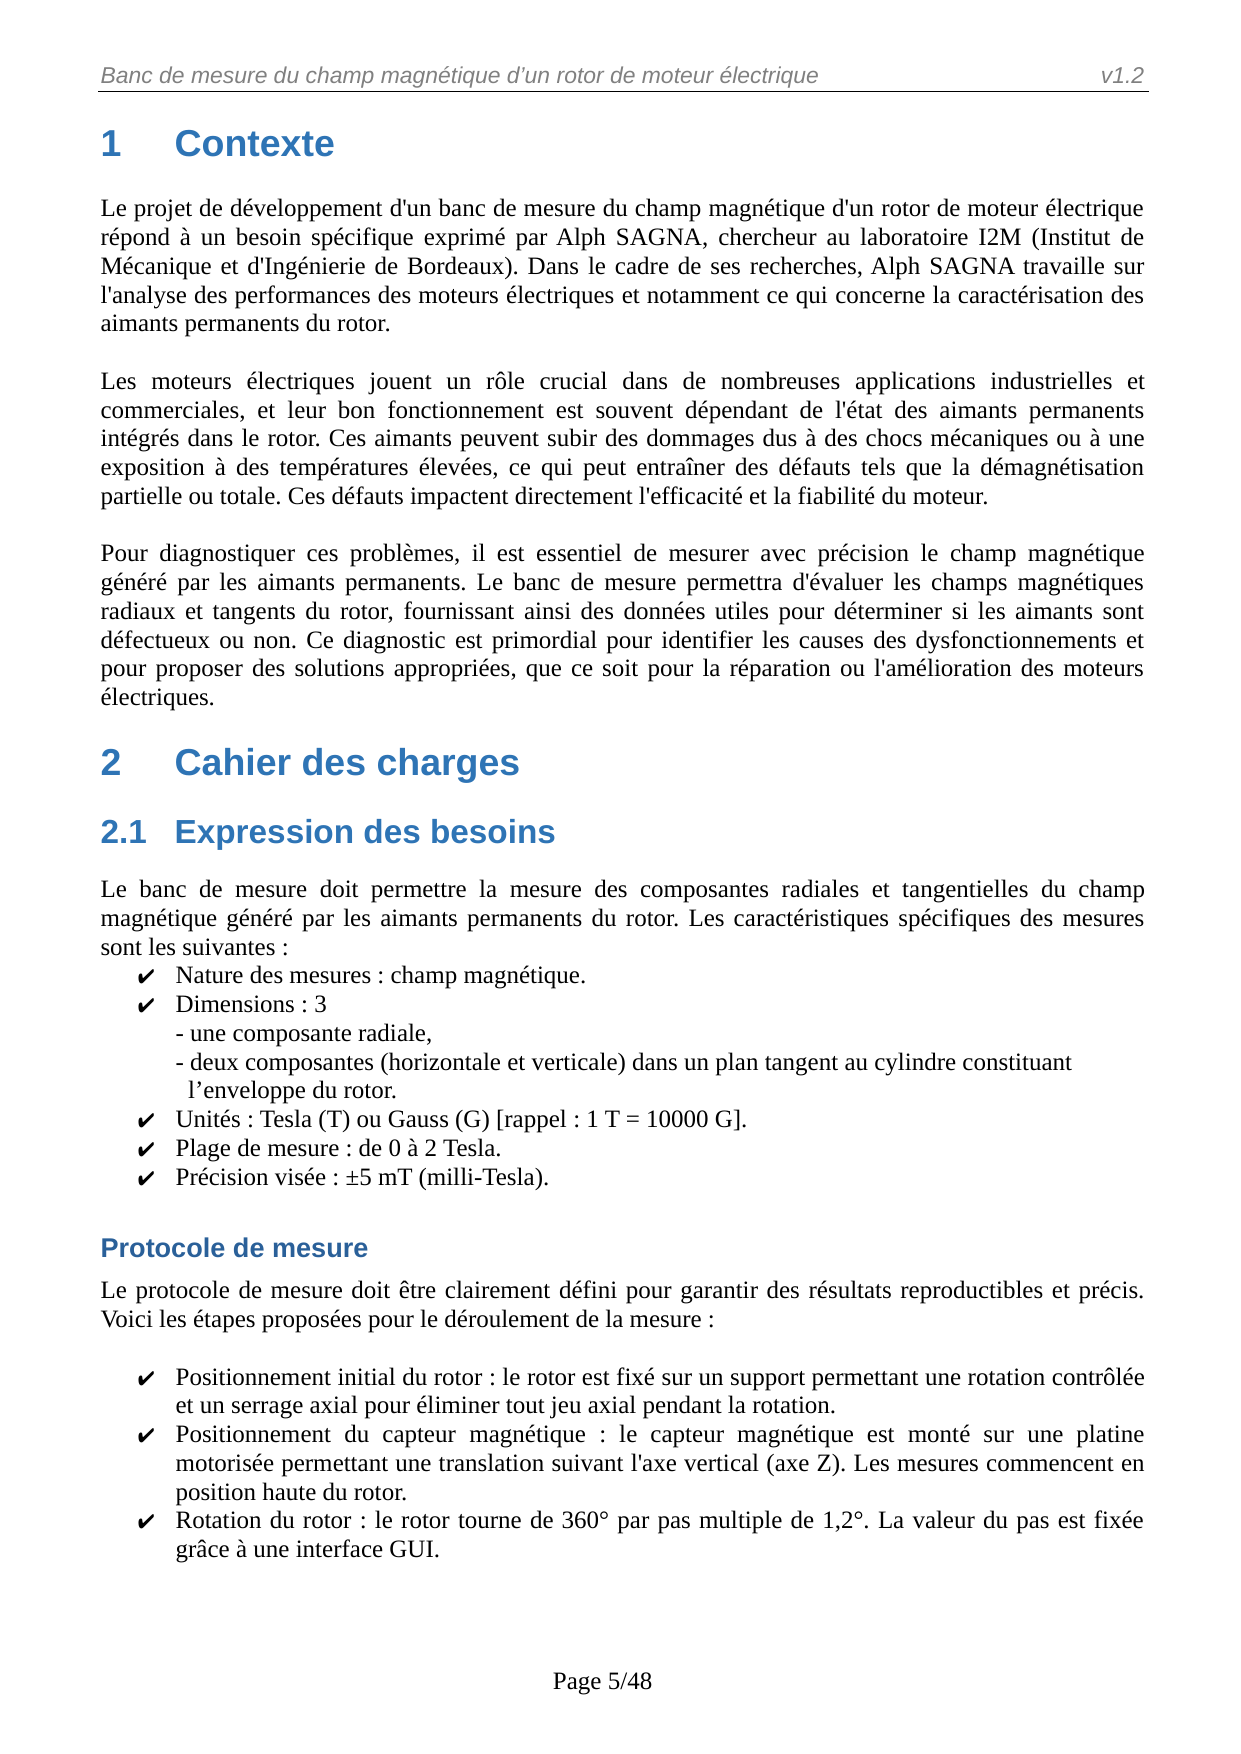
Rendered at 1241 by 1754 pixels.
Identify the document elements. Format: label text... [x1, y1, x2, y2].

text Le projet de développement d'un banc de mesure du champ magnétique d'un rotor de moteur électrique répond à un besoin spécifique exprimé par Alph SAGNA, chercheur au laboratoire I2M (Institut de Mécanique et d'Ingénierie de Bordeaux). Dans le cadre de ses recherches, Alph SAGNA travaille sur l'analyse des performances des moteurs électriques et notamment ce qui concerne la caractérisation des aimants permanents du rotor. [100, 193, 1146, 337]
text Les moteurs électriques jouent un rôle crucial dans de nombreuses applications industrielles et commerciales, et leur bon fonctionnement est souvent dépendant de l'état des aimants permanents intégrés dans le rotor. Ces aimants peuvent subir des dommages dus à des chocs mécaniques ou à une exposition à des températures élevées, ce qui peut entraîner des défauts tels que la démagnétisation partielle ou totale. Ces défauts impactent directement l'efficacité et la fiabilité du moteur. [100, 366, 1146, 510]
list Précision visée : ±5 mT (milli-Tesla). [138, 1162, 1146, 1191]
subtitle Contexte [100, 121, 1146, 164]
list Positionnement initial du rotor : le rotor est fixé sur un support permettant une rotation contrôlée et un serrage axial pour éliminer tout jeu axial pendant la rotation. [138, 1362, 1146, 1419]
subtitle Cahier des charges [100, 740, 1146, 783]
list Unités : Tesla (T) ou Gauss (G) [rappel : 1 T = 10000 G]. [138, 1104, 1146, 1133]
subtitle Expression des besoins [100, 812, 1146, 851]
text Le banc de mesure doit permettre la mesure des composantes radiales et tangentielles du champ magnétique généré par les aimants permanents du rotor. Les caractéristiques spécifiques des mesures sont les suivantes : [100, 874, 1146, 961]
list Plage de mesure : de 0 à 2 Tesla. [138, 1133, 1146, 1162]
text Le protocole de mesure doit être clairement défini pour garantir des résultats reproductibles et précis. Voici les étapes proposées pour le déroulement de la mesure : [100, 1276, 1146, 1333]
text Pour diagnostiquer ces problèmes, il est essentiel de mesurer avec précision le champ magnétique généré par les aimants permanents. Le banc de mesure permettra d'évaluer les champs magnétiques radiaux et tangents du rotor, fournissant ainsi des données utiles pour déterminer si les aimants sont défectueux ou non. Ce diagnostic est primordial pour identifier les causes des dysfonctionnements et pour proposer des solutions appropriées, que ce soit pour la réparation ou l'amélioration des moteurs électriques. [100, 538, 1146, 711]
list Dimensions : 3 - une composante radiale, - deux composantes (horizontale et verticale) dans un plan tangent au cylindre constituant l’enveloppe du rotor. [138, 989, 1146, 1104]
list Nature des mesures : champ magnétique. [138, 961, 1146, 989]
list Rotation du rotor : le rotor tourne de 360° par pas multiple de 1,2°. La valeur du pas est fixée grâce à une interface GUI. [138, 1506, 1146, 1563]
list Positionnement du capteur magnétique : le capteur magnétique est monté sur une platine motorisée permettant une translation suivant l'axe vertical (axe Z). Les mesures commencent en position haute du rotor. [138, 1419, 1146, 1506]
subtitle Protocole de mesure [100, 1232, 1146, 1263]
